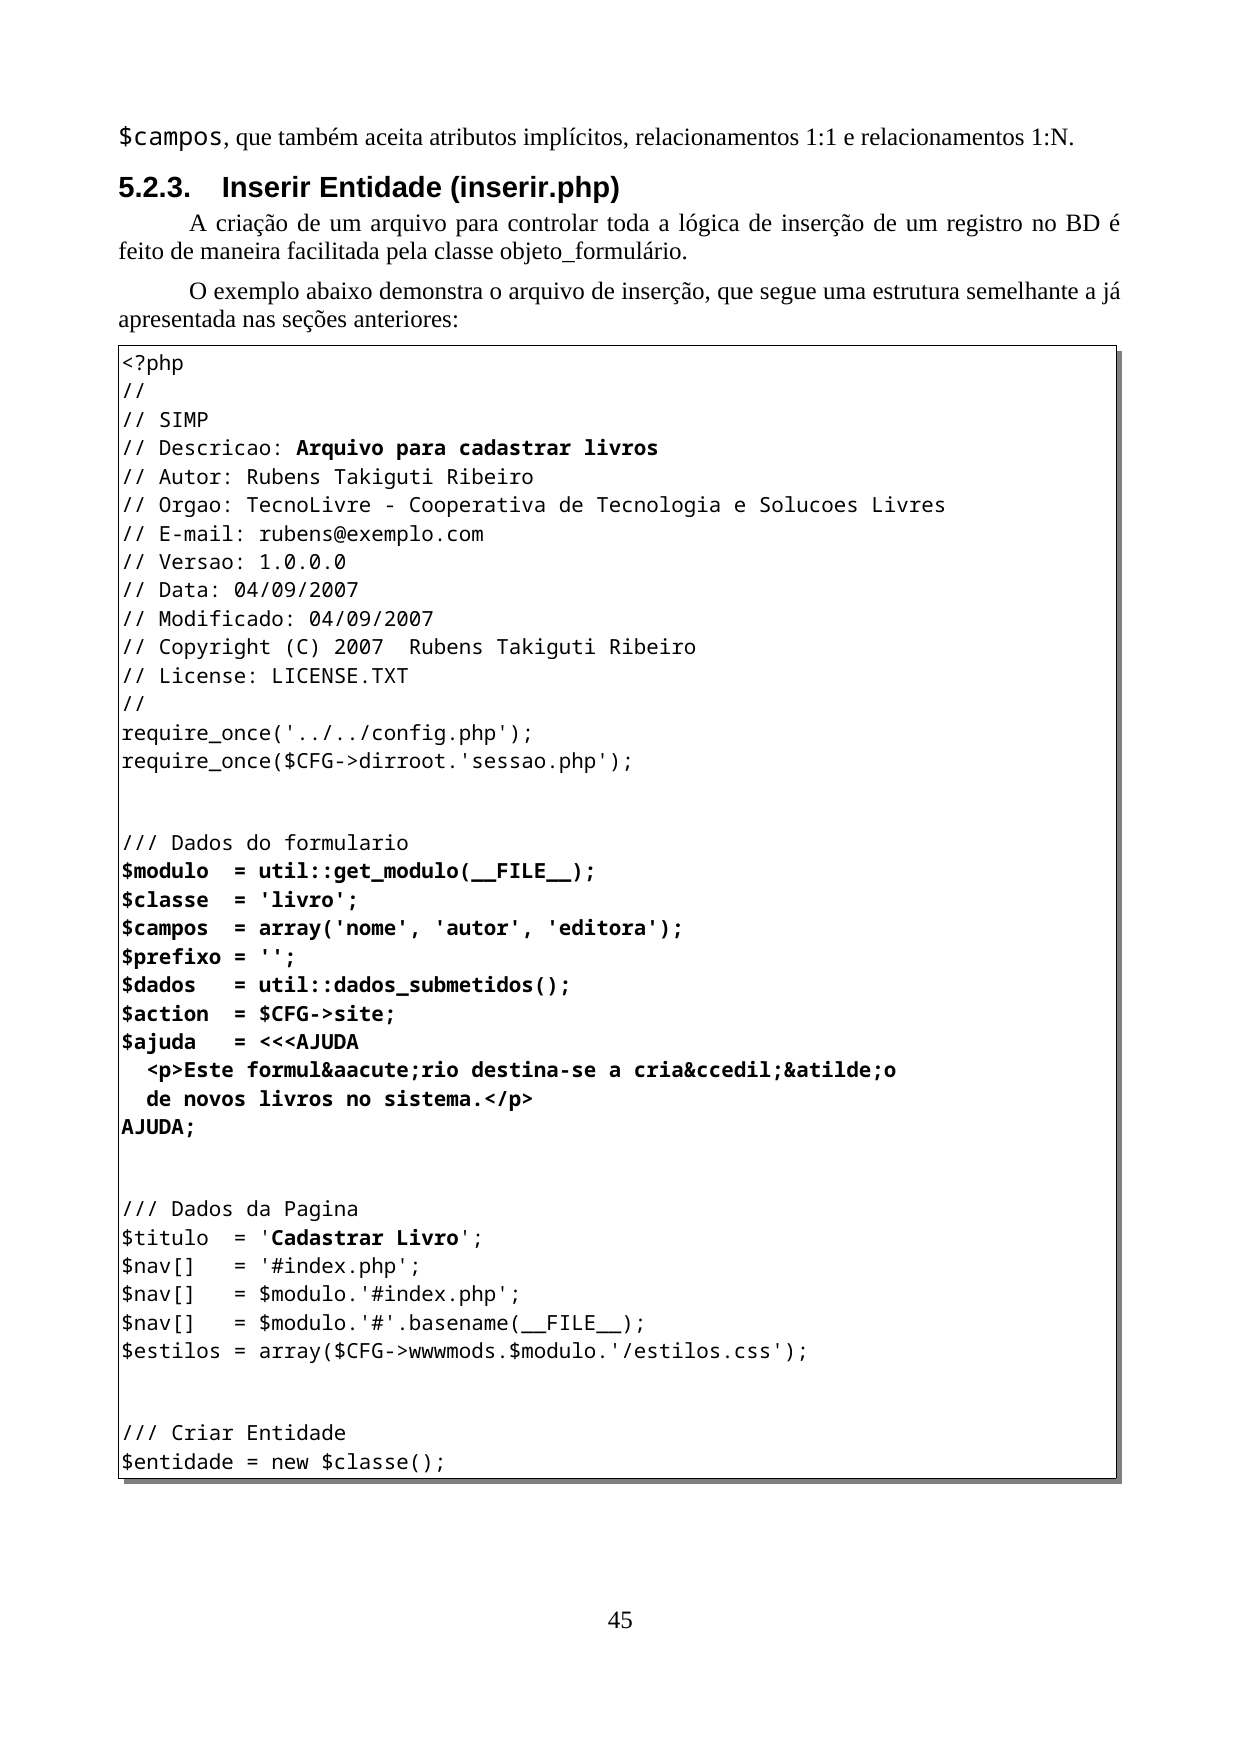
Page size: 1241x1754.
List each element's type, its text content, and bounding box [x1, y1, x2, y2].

text <?php // // SIMP // Descricao: Arquivo para cadastrar livros // Autor: Rubens Takiguti Ribeiro // Orgao: TecnoLivre - Cooperativa de Tecnologia e Solucoes Livres // E-mail: rubens@exemplo.com // Versao: 1.0.0.0 // Data: 04/09/2007 // Modificado: 04/09/2007 // Copyright (C) 2007 Rubens Takiguti Ribeiro // License: LICENSE.TXT // require_once('../../config.php'); require_once($CFG->dirroot.'sessao.php'); [119, 346, 1116, 774]
text /// Criar Entidade $entidade = new $classe(); [119, 1415, 1116, 1478]
text O exemplo abaixo demonstra o arquivo de inserção, que segue uma estrutura semelhante a já apresentada nas seções anteriores: [118, 277, 1122, 332]
text $campos, que também aceita atributos implícitos, relacionamentos 1:1 e relacionamentos 1:N. [118, 118, 1122, 152]
subtitle Inserir Entidade (inserir.php) [118, 171, 1122, 203]
text A criação de um arquivo para controlar toda a lógica de inserção de um registro no BD é feito de maneira facilitada pela classe objeto_formulário. [118, 209, 1122, 264]
text /// Dados do formulario $modulo = util::get_modulo(__FILE__); $classe = 'livro'; $campos = array('nome', 'autor', 'editora'); $prefixo = ''; $dados = util::dados_submetidos(); $action = $CFG->site; $ajuda = <<<AJUDA <p>Este formul&aacute;rio destina-se a cria&ccedil;&atilde;o de novos livros no sistema.</p> AJUDA; [119, 825, 1116, 1141]
text /// Dados da Pagina $titulo = 'Cadastrar Livro'; $nav[] = '#index.php'; $nav[] = $modulo.'#index.php'; $nav[] = $modulo.'#'.basename(__FILE__); $estilos = array($CFG->wwwmods.$modulo.'/estilos.css'); [119, 1191, 1116, 1365]
